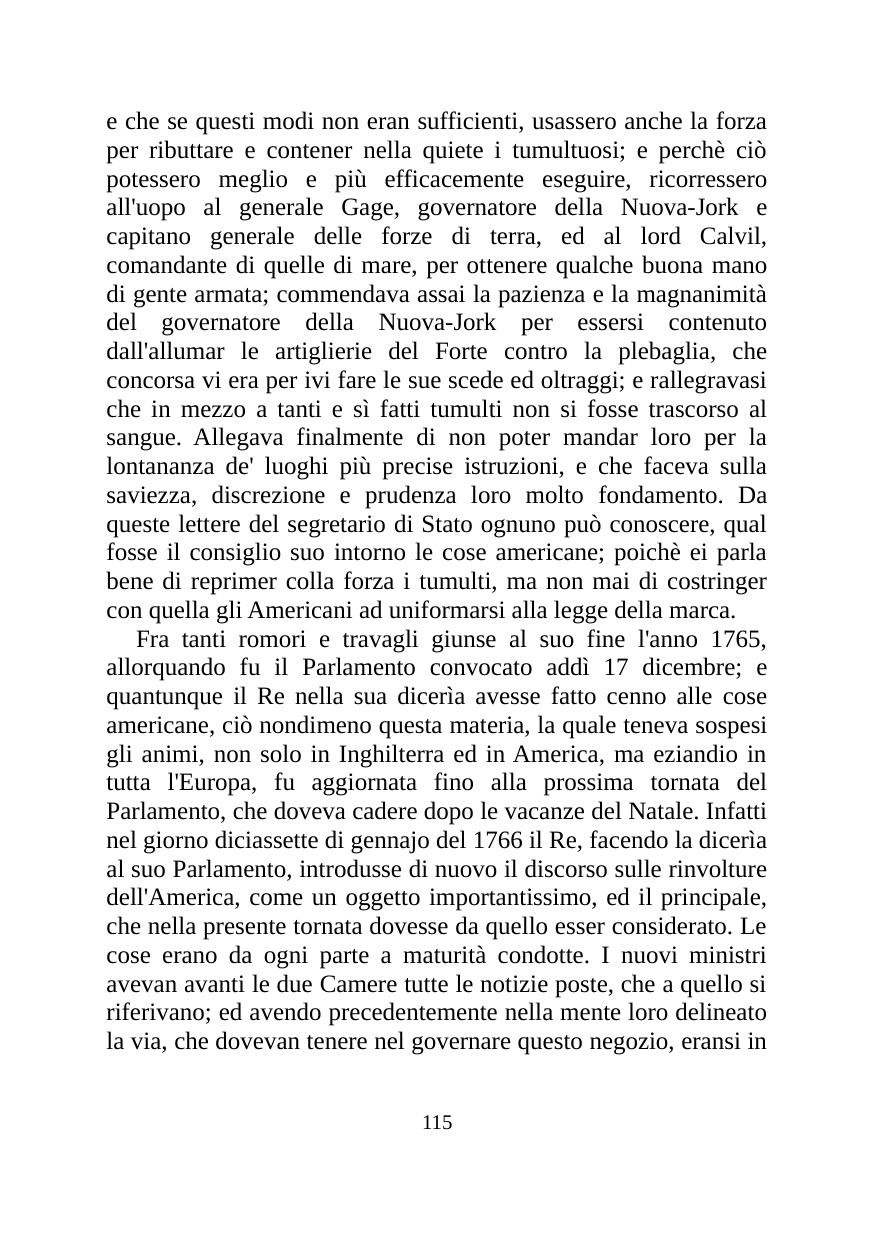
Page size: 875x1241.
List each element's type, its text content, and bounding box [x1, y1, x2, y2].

text e che se questi modi non eran sufficienti, usassero anche la forza per ributtare e contener nella quiete i tumultuosi; e perchè ciò potessero meglio e più efficacemente eseguire, ricorressero all'uopo al generale Gage, governatore della Nuova-Jork e capitano generale delle forze di terra, ed al lord Calvil, comandante di quelle di mare, per ottenere qualche buona mano di gente armata; commendava assai la pazienza e la magnanimità del governatore della Nuova-Jork per essersi contenuto dall'allumar le artiglierie del Forte contro la plebaglia, che concorsa vi era per ivi fare le sue scede ed oltraggi; e rallegravasi che in mezzo a tanti e sì fatti tumulti non si fosse trascorso al sangue. Allegava finalmente di non poter mandar loro per la lontananza de' luoghi più precise istruzioni, e che faceva sulla saviezza, discrezione e prudenza loro molto fondamento. Da queste lettere del segretario di Stato ognuno può conoscere, qual fosse il consiglio suo intorno le cose americane; poichè ei parla bene di reprimer colla forza i tumulti, ma non mai di costringer con quella gli Americani ad uniformarsi alla legge della marca. [106, 106, 768, 624]
text Fra tanti romori e travagli giunse al suo fine l'anno 1765, allorquando fu il Parlamento convocato addì 17 dicembre; e quantunque il Re nella sua dicerìa avesse fatto cenno alle cose americane, ciò nondimeno questa materia, la quale teneva sospesi gli animi, non solo in Inghilterra ed in America, ma eziandio in tutta l'Europa, fu aggiornata fino alla prossima tornata del Parlamento, che doveva cadere dopo le vacanze del Natale. Infatti nel giorno diciassette di gennajo del 1766 il Re, facendo la dicerìa al suo Parlamento, introdusse di nuovo il discorso sulle rinvolture dell'America, come un oggetto importantissimo, ed il principale, che nella presente tornata dovesse da quello esser considerato. Le cose erano da ogni parte a maturità condotte. I nuovi ministri avevan avanti le due Camere tutte le notizie poste, che a quello si riferivano; ed avendo precedentemente nella mente loro delineato la via, che dovevan tenere nel governare questo negozio, eransi in [106, 624, 768, 1055]
